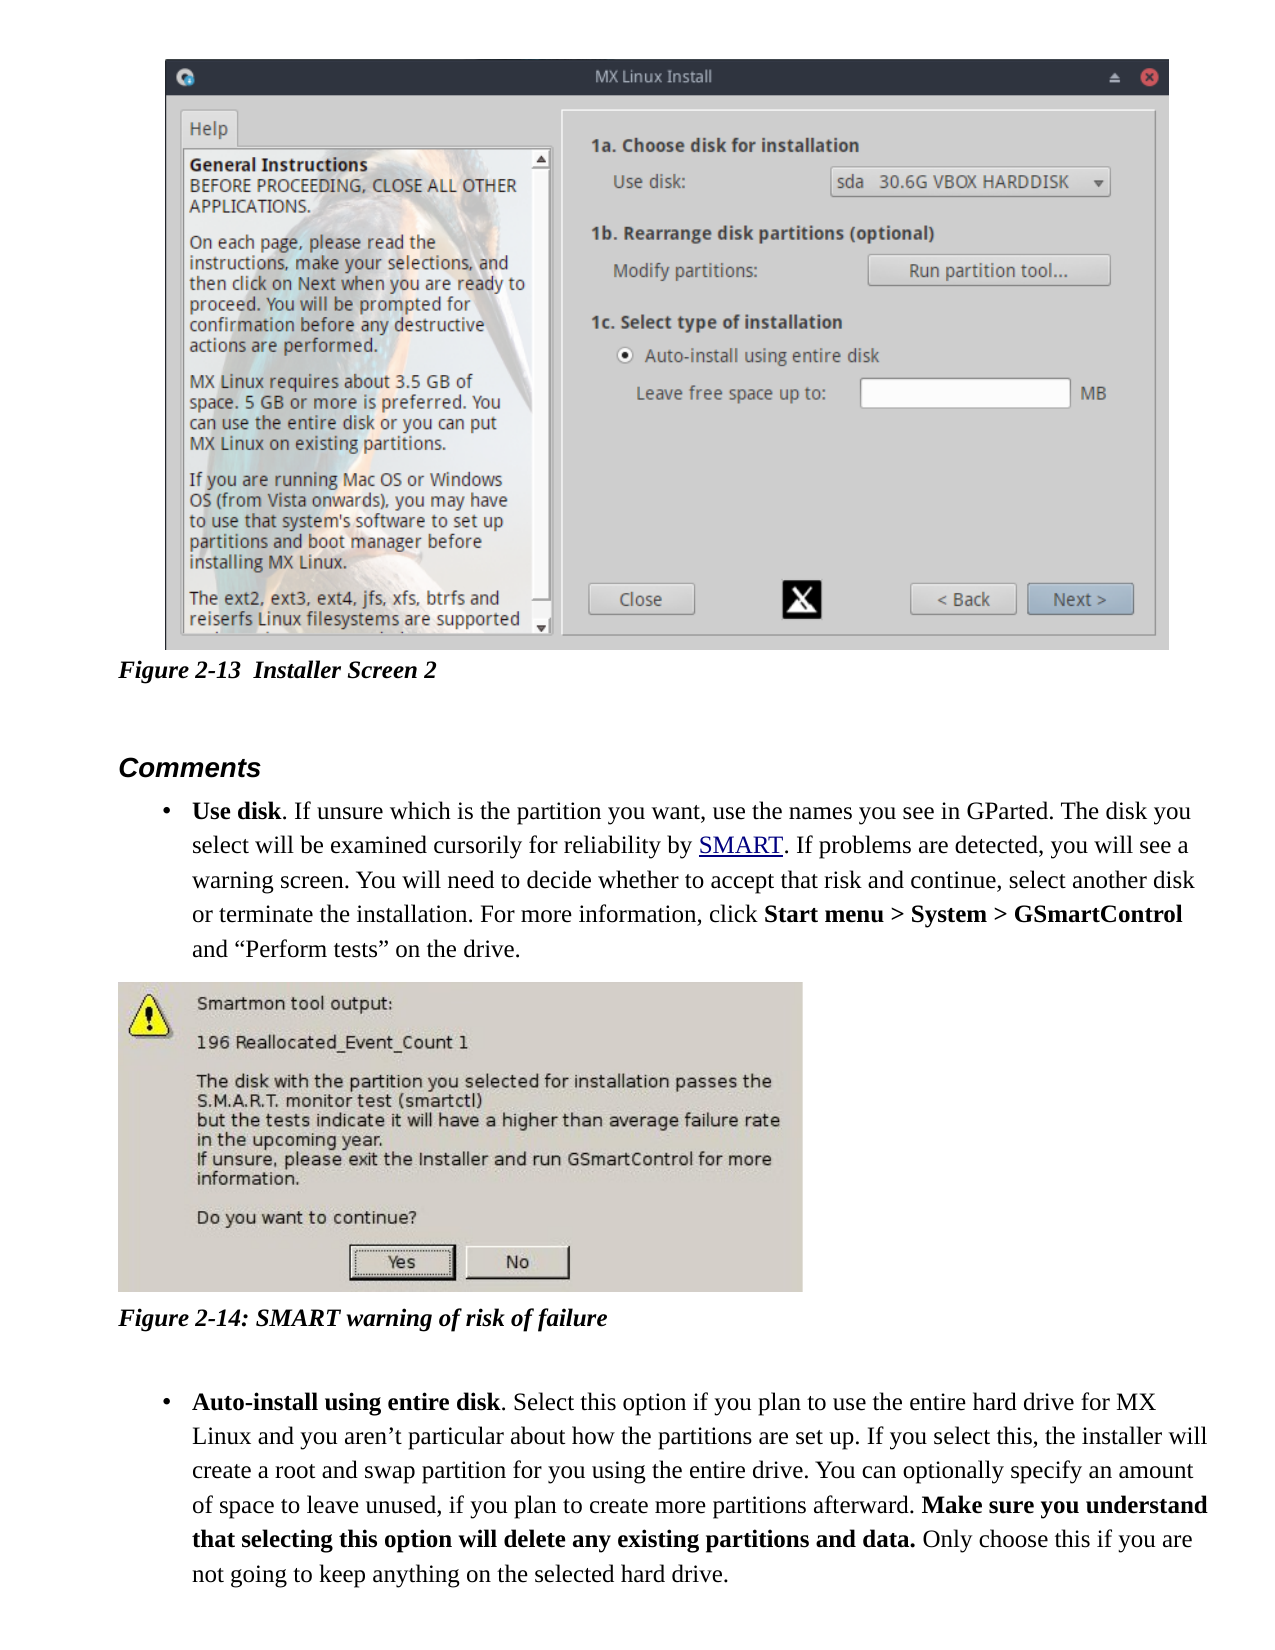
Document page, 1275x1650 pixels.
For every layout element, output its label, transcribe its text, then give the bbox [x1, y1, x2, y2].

list Auto-install using entire disk. Select this option if you plan to use the entire hard drive for MX Linux and you aren’t particular about how the partitions are set up. If you select this, the installer will create a root and swap partition for you using the entire drive. You can optionally specify an amount of space to leave unused, if you plan to create more partitions afterward. Make sure you understand that selecting this option will delete any existing partitions and data. Only choose this if you are not going to keep anything on the selected hard drive. [162, 1387, 1216, 1588]
text Figure 2-14: SMART warning of risk of failure [118, 1303, 1216, 1332]
picture [165, 59, 1169, 650]
list Use disk. If unsure which is the partition you want, use the names you see in GParted. The disk you select will be examined cursorily for reliability by SMART. If problems are detected, you will see a warning screen. You will need to decide whether to accept that risk and continue, select another disk or terminate the installation. For more information, click Start menu > System > GSmartControl and “Perform tests” on the drive. [162, 796, 1216, 963]
picture [118, 982, 803, 1292]
subtitle Comments [118, 752, 1216, 783]
text Figure 2-13 Installer Screen 2 [118, 653, 1216, 684]
